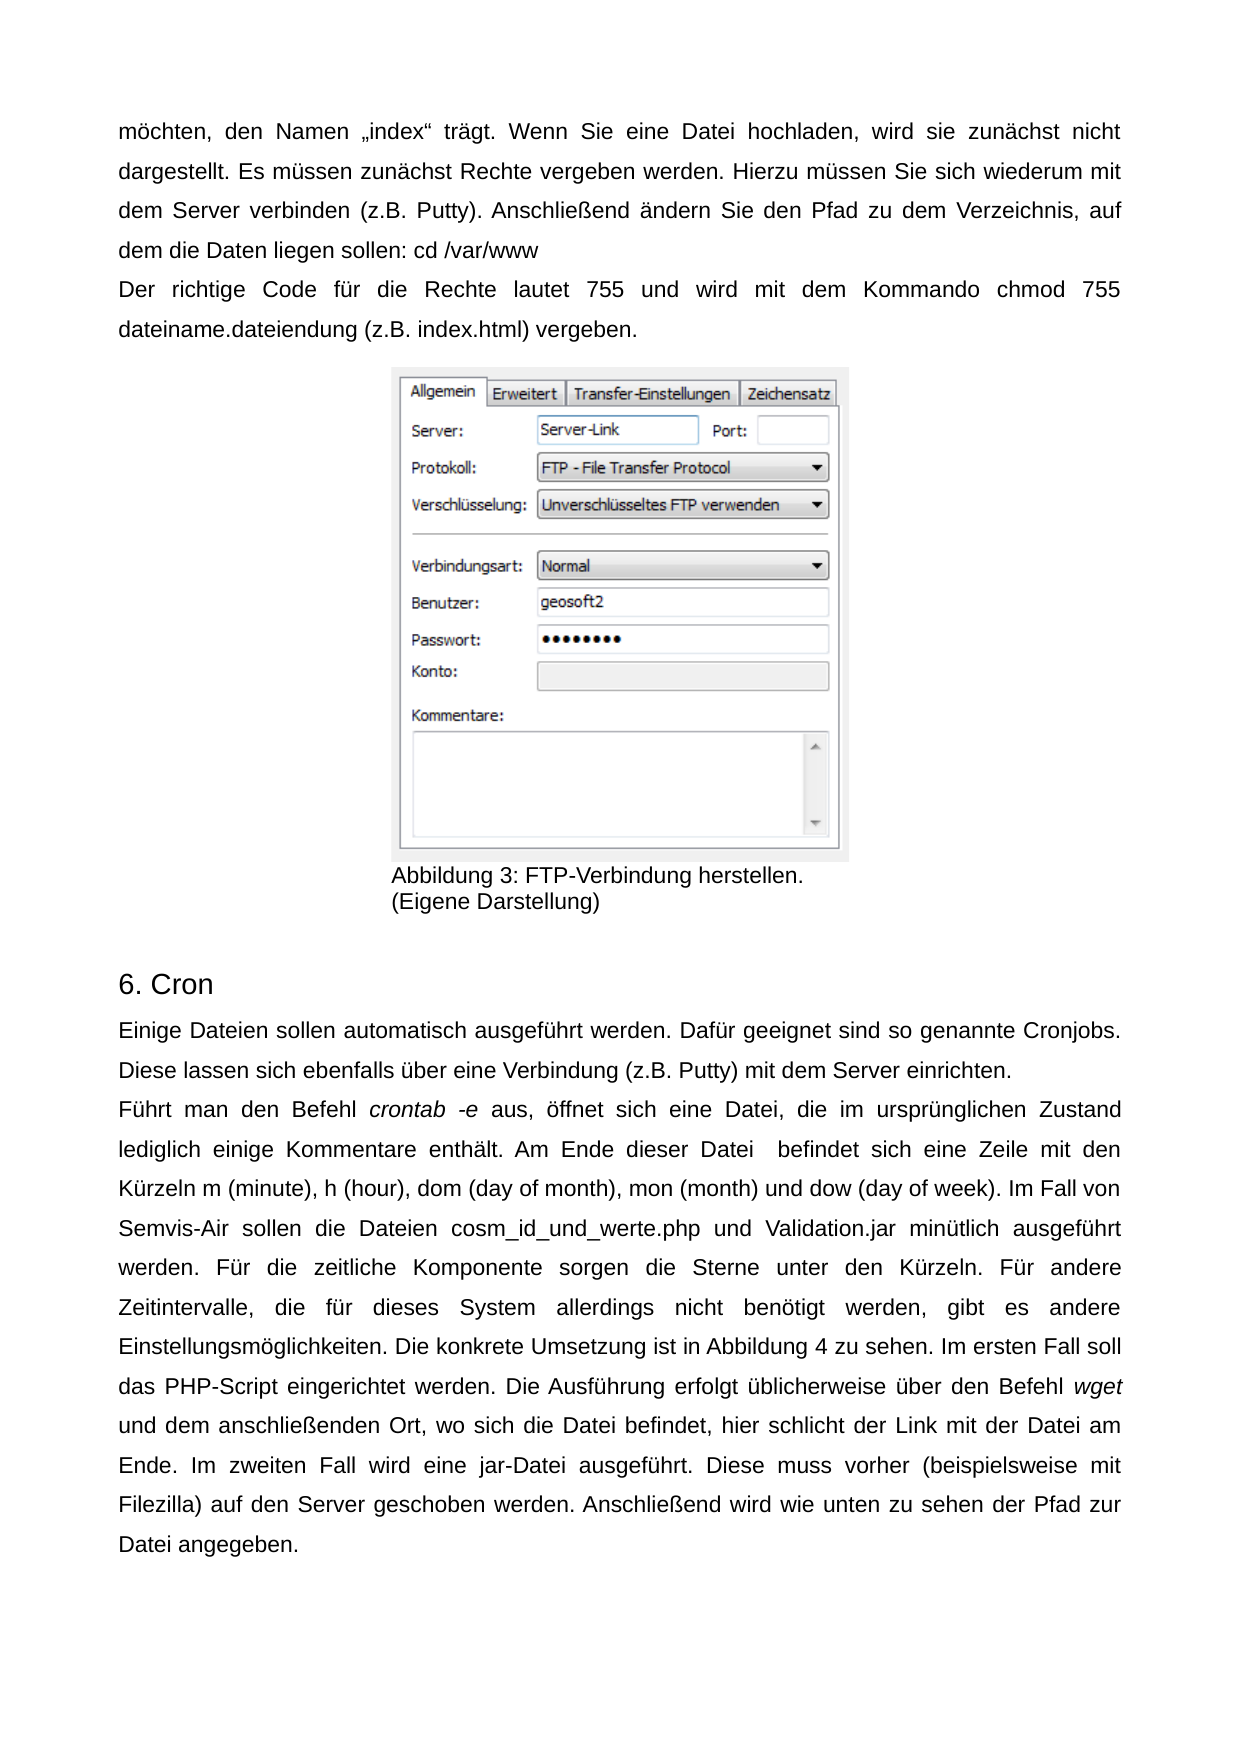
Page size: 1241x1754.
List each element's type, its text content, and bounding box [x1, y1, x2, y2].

text Führt man den Befehl crontab -e aus, öffnet sich eine Datei, die im ursprünglichen Zustand lediglich einige Kommentare enthält. Am Ende dieser Datei befindet sich eine Zeile mit den Kürzeln m (minute), h (hour), dom (day of month), mon (month) und dow (day of week). Im Fall von Semvis-Air sollen die Dateien cosm_id_und_werte.php und Validation.jar minütlich ausgeführt werden. Für die zeitliche Komponente sorgen die Sterne unter den Kürzeln. Für andere Zeitintervalle, die für dieses System allerdings nicht benötigt werden, gibt es andere Einstellungsmöglichkeiten. Die konkrete Umsetzung ist in Abbildung 4 zu sehen. Im ersten Fall soll das PHP-Script eingerichtet werden. Die Ausführung erfolgt üblicherweise über den Befehl wget und dem anschließenden Ort, wo sich die Datei befindet, hier schlicht der Link mit der Datei am Ende. Im zweiten Fall wird eine jar-Datei ausgeführt. Diese muss vorher (beispielsweise mit Filezilla) auf den Server geschoben werden. Anschließend wird wie unten zu sehen der Pfad zur Datei angegeben. [118, 1096, 1122, 1557]
text Der richtige Code für die Rechte lautet 755 und wird mit dem Kommando chmod 755 dateiname.dateiendung (z.B. index.html) vergeben. [118, 276, 1122, 342]
picture [391, 367, 850, 862]
text möchten, den Namen „index“ trägt. Wenn Sie eine Datei hochladen, wird sie zunächst nicht dargestellt. Es müssen zunächst Rechte vergeben werden. Hierzu müssen Sie sich wiederum mit dem Server verbinden (z.B. Putty). Anschließend ändern Sie den Pfad zu dem Verzeichnis, auf dem die Daten liegen sollen: cd /var/www [118, 118, 1122, 263]
text 6. Cron [118, 967, 1122, 1001]
text Abbildung 3: FTP-Verbindung herstellen. (Eigene Darstellung) [391, 862, 849, 914]
text Einige Dateien sollen automatisch ausgeführt werden. Dafür geeignet sind so genannte Cronjobs. Diese lassen sich ebenfalls über eine Verbindung (z.B. Putty) mit dem Server einrichten. [118, 1017, 1122, 1083]
